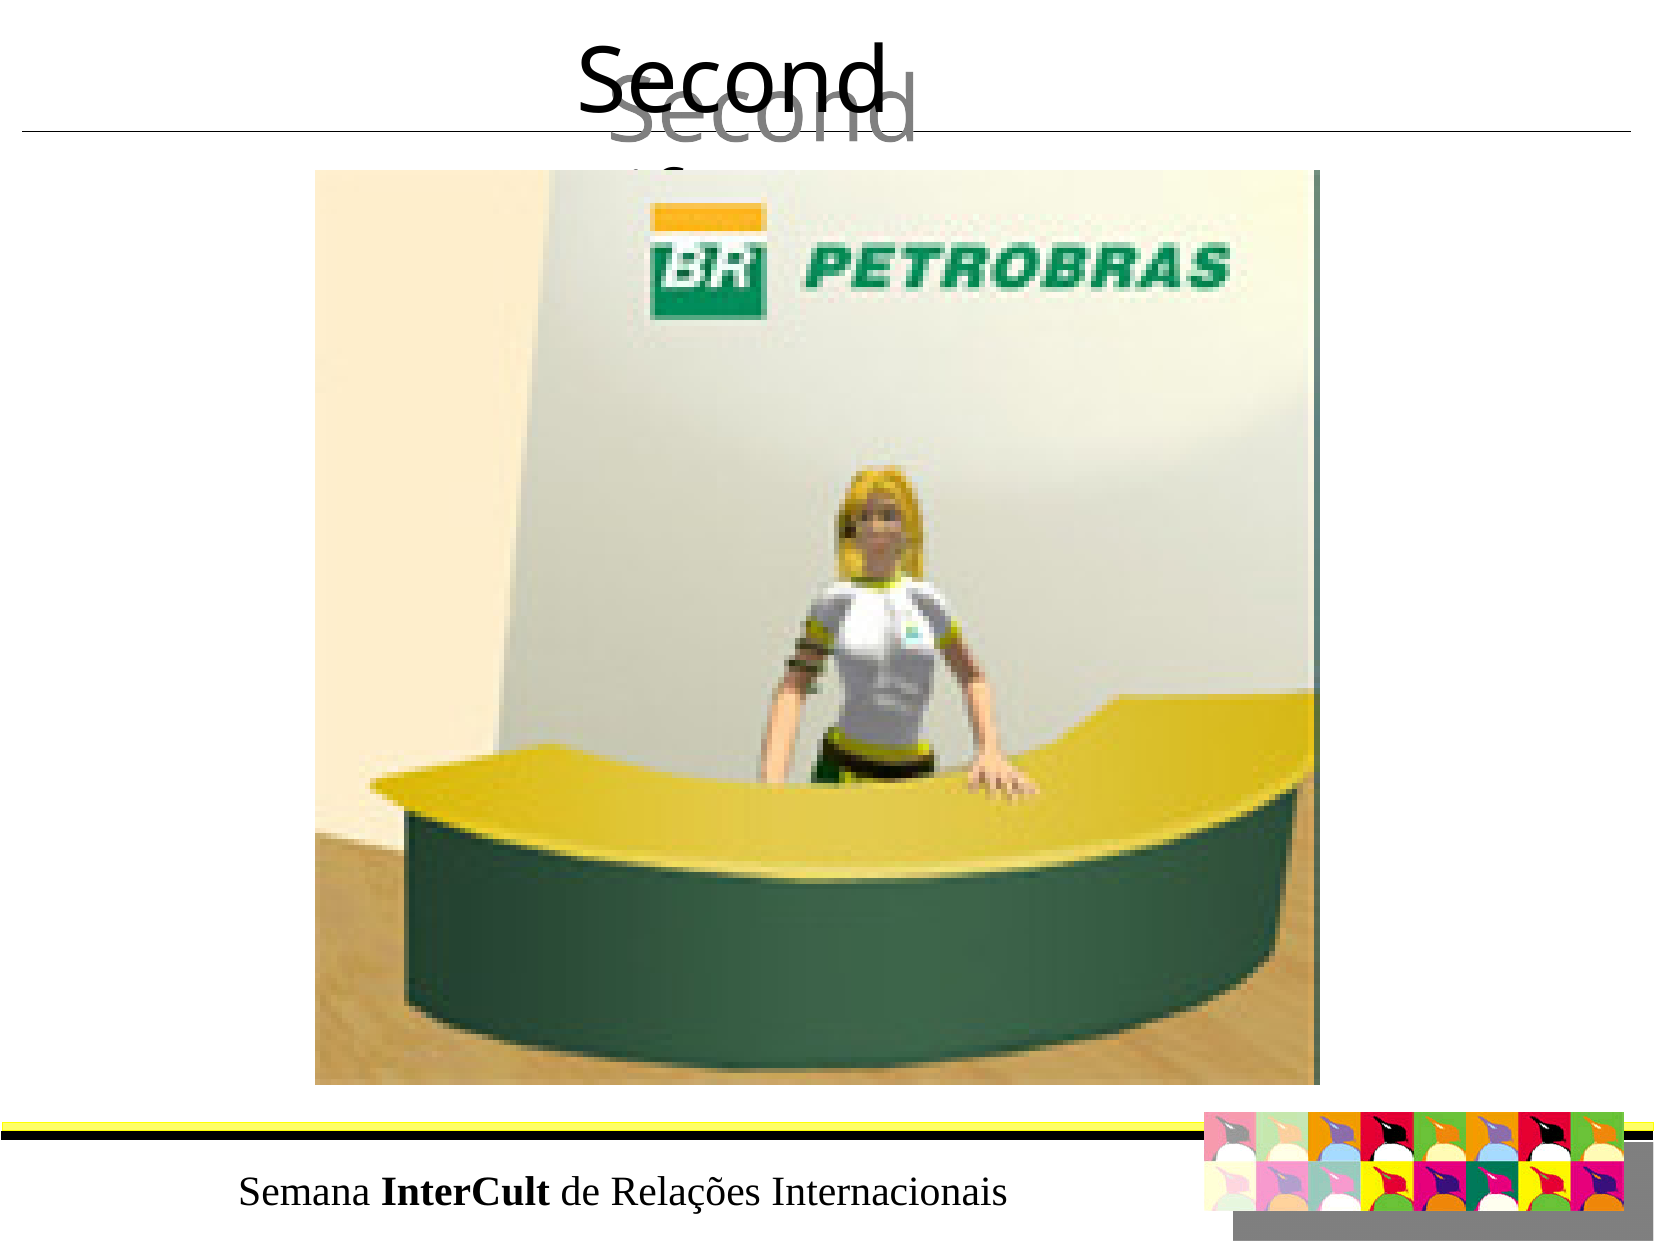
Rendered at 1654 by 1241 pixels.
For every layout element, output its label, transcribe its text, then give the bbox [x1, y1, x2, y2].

text_box Semana InterCult de Relações Internacionais [238, 1168, 1009, 1217]
picture [315, 170, 1320, 1085]
text_box [1, 1122, 1204, 1140]
text_box [1624, 1122, 1654, 1140]
chart [1204, 1112, 1624, 1211]
text_box Second Life [576, 14, 1043, 125]
